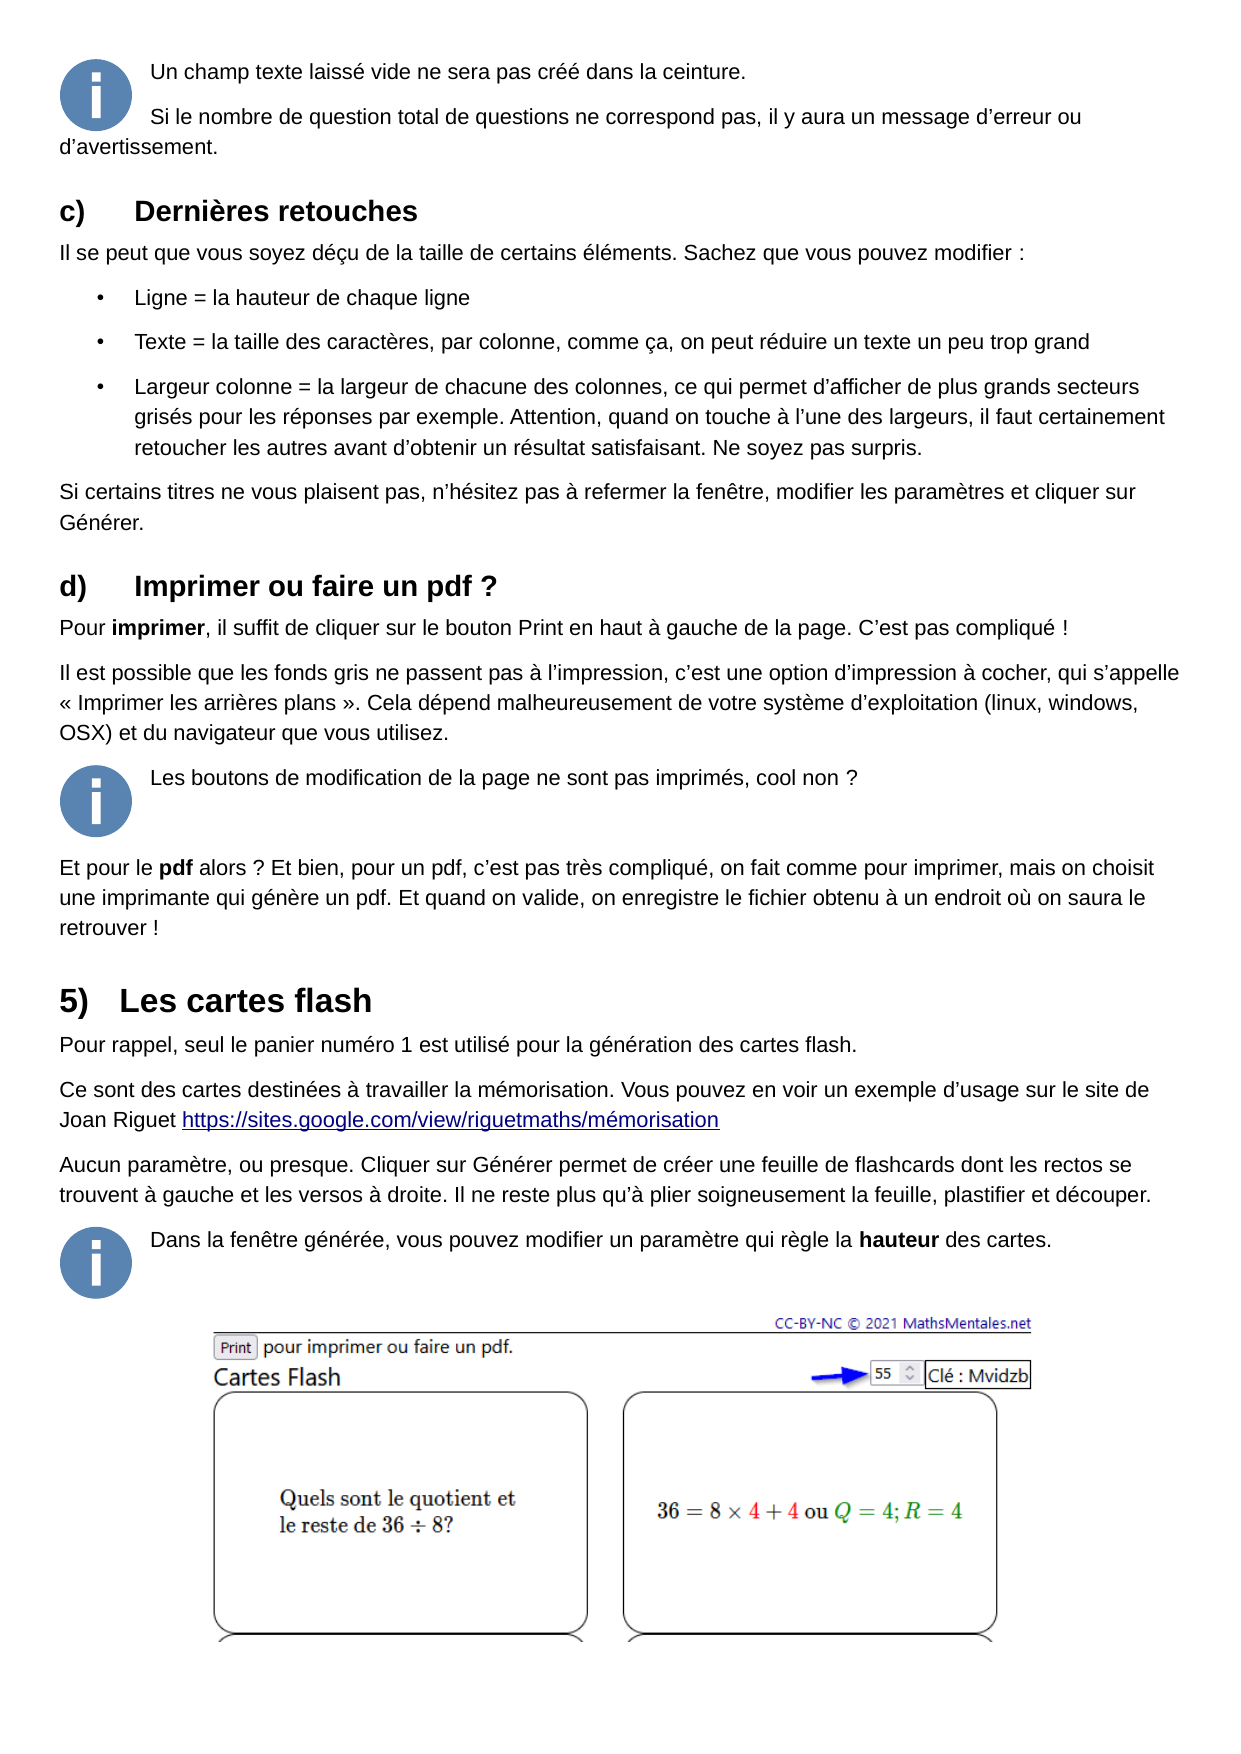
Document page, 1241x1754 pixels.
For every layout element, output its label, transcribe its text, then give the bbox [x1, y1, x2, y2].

text Dans la fenêtre générée, vous pouvez modifier un paramètre qui règle la hauteur des cartes. [106, 1227, 1181, 1252]
text Pour rappel, seul le panier numéro 1 est utilisé pour la génération des cartes flash. [59, 1032, 1181, 1057]
text Il se peut que vous soyez déçu de la taille de certains éléments. Sachez que vous pouvez modifier : [59, 240, 1181, 265]
list Largeur colonne = la largeur de chacune des colonnes, ce qui permet d’afficher de plus grands secteurs grisés pour les réponses par exemple. Attention, quand on touche à l’une des largeurs, il faut certainement retoucher les autres avant d’obtenir un résultat satisfaisant. Ne soyez pas surpris. [97, 374, 1181, 460]
text Il est possible que les fonds gris ne passent pas à l’impression, c’est une option d’impression à cocher, qui s’appelle « Imprimer les arrières plans ». Cela dépend malheureusement de votre système d’exploitation (linux, windows, OSX) et du navigateur que vous utilisez. [59, 660, 1181, 746]
subtitle Imprimer ou faire un pdf ? [59, 569, 1181, 603]
text Si certains titres ne vous plaisent pas, n’hésitez pas à refermer la fenêtre, modifier les paramètres et cliquer sur Générer. [59, 479, 1181, 535]
list Texte = la taille des caractères, par colonne, comme ça, on peut réduire un texte un peu trop grand [97, 329, 1181, 354]
text Ce sont des cartes destinées à travailler la mémorisation. Vous pouvez en voir un exemple d’usage sur le site de Joan Riguet https://sites.google.com/view/riguetmaths/mémorisation [59, 1077, 1181, 1132]
list Ligne = la hauteur de chaque ligne [97, 284, 1181, 310]
text Pour imprimer, il suffit de cliquer sur le bouton Print en haut à gauche de la page. C’est pas compliqué ! [59, 615, 1181, 640]
text Un champ texte laissé vide ne sera pas créé dans la ceinture. [104, 59, 1181, 84]
text Aucun paramètre, ou presque. Cliquer sur Générer permet de créer une feuille de flashcards dont les rectos se trouvent à gauche et les versos à droite. Il ne reste plus qu’à plier soigneusement la feuille, plastifier et découper. [59, 1152, 1181, 1207]
subtitle Dernières retouches [59, 193, 1181, 227]
text Et pour le pdf alors ? Et bien, pour un pdf, c’est pas très compliqué, on fait comme pour imprimer, mais on choisit une imprimante qui génère un pdf. Et quand on valide, on enregistre le fichier obtenu à un endroit où on saura le retrouver ! [59, 855, 1181, 940]
subtitle Les cartes flash [59, 981, 1181, 1019]
picture [209, 1310, 1037, 1642]
text Si le nombre de question total de questions ne correspond pas, il y aura un message d’erreur ou d’avertissement. [59, 104, 1181, 159]
text Les boutons de modification de la page ne sont pas imprimés, cool non ? [104, 765, 1181, 790]
